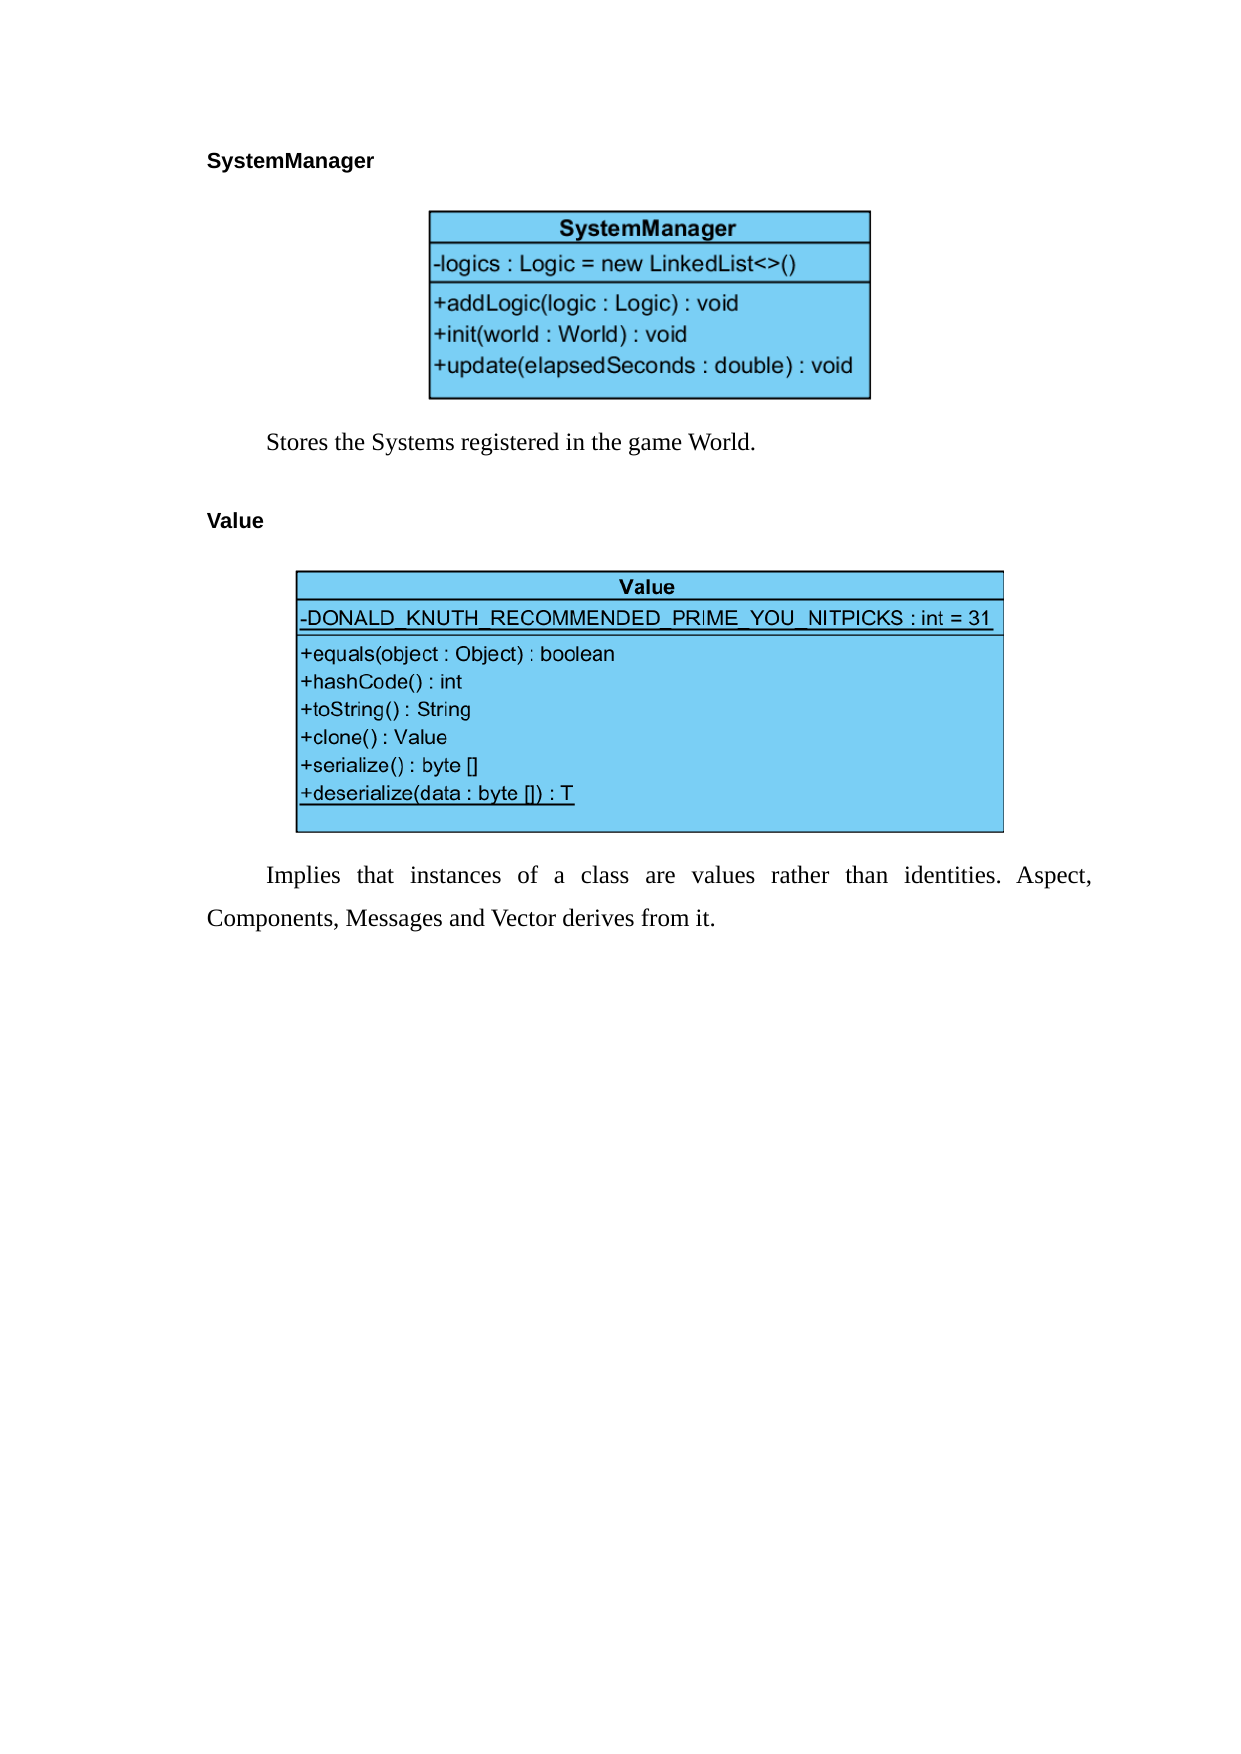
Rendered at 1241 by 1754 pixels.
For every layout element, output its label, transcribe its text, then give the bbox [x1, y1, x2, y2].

subtitle Value [207, 507, 1093, 533]
text Stores the Systems registered in the game World. [207, 427, 1093, 456]
picture [295, 570, 1004, 833]
text Implies that instances of a class are values rather than identities. Aspect, Components, Messages and Vector derives from it. [207, 860, 1093, 932]
picture [428, 210, 872, 400]
subtitle SystemManager [207, 148, 1093, 173]
